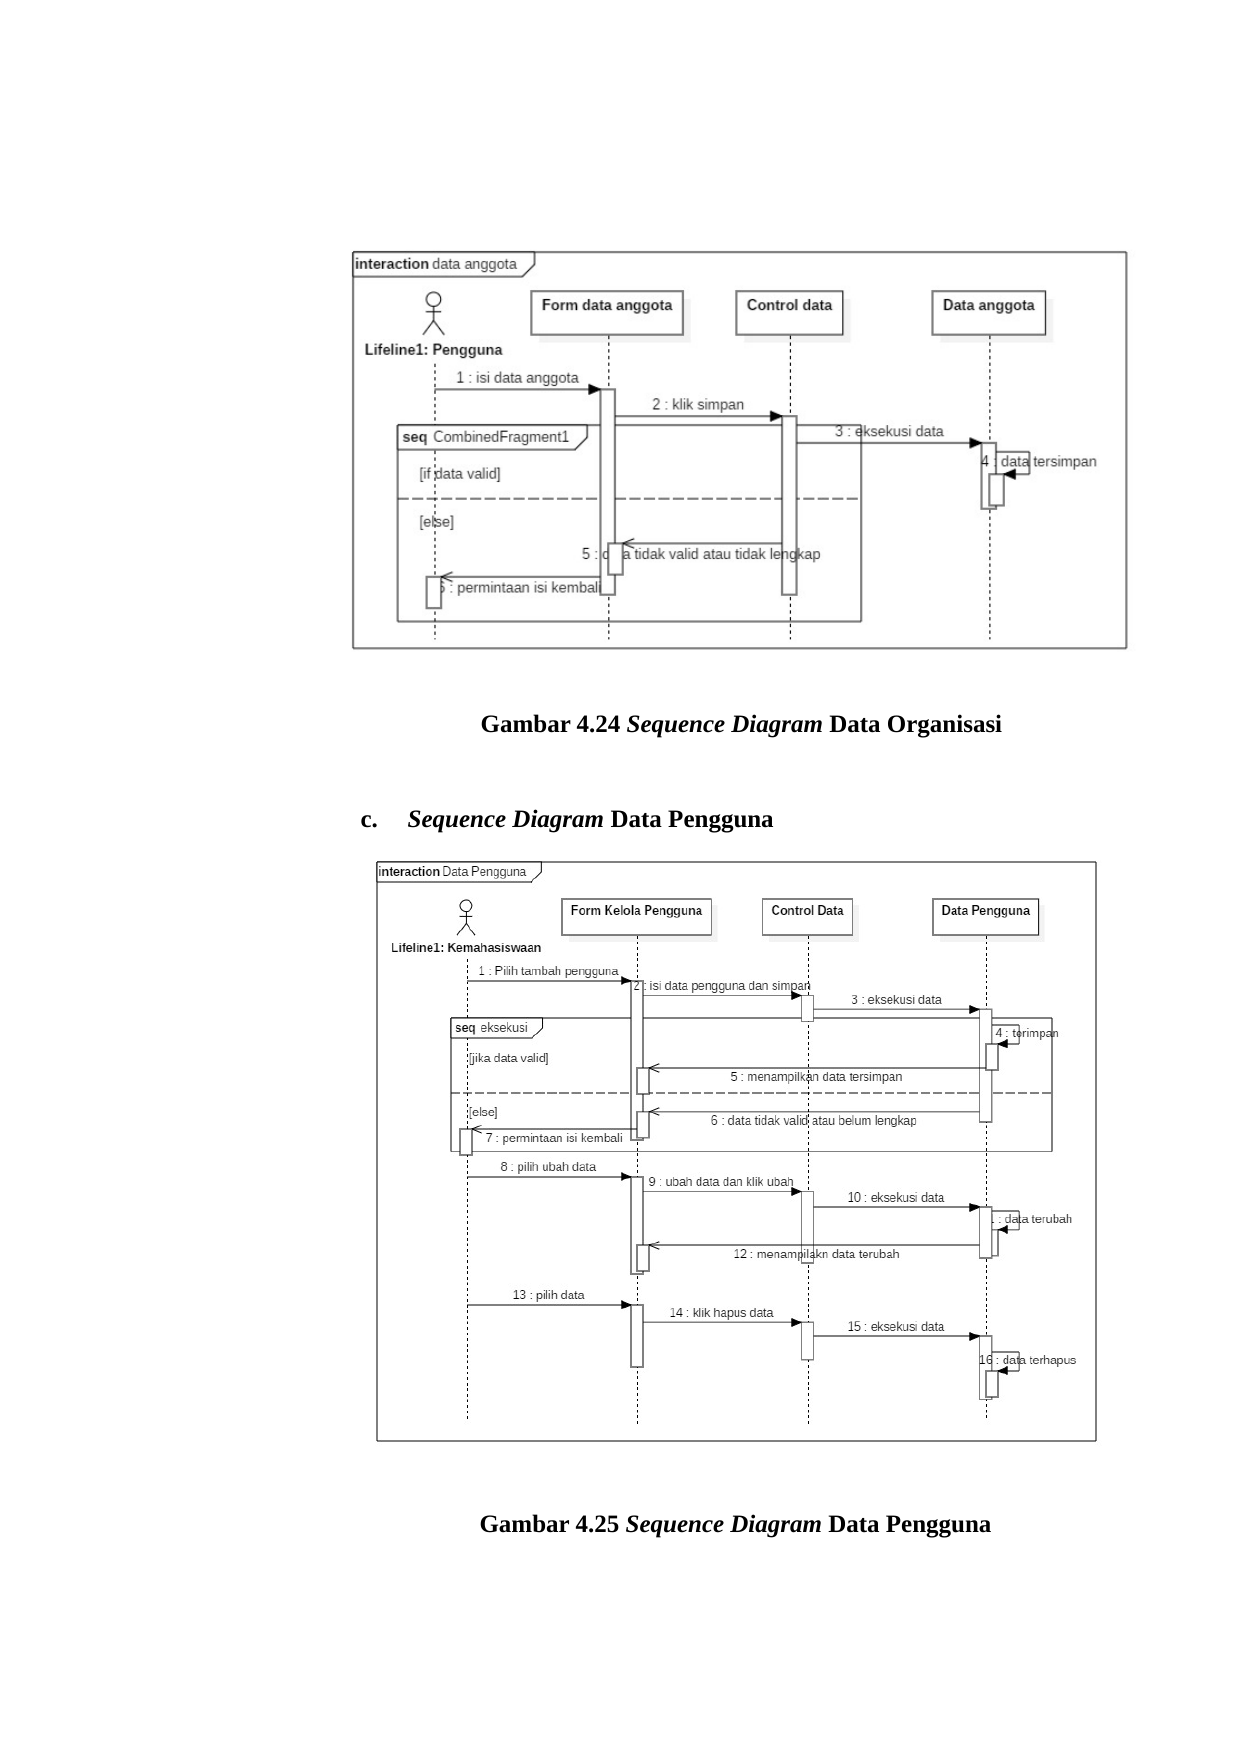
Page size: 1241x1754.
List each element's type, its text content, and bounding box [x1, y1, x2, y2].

list Sequence Diagram Data Pengguna [360, 804, 1063, 833]
table_header [417, 847, 1062, 852]
table_header [417, 1463, 1062, 1497]
table_header [417, 663, 1062, 697]
text Gambar 4.25 Sequence Diagram Data Pengguna [407, 1509, 1063, 1538]
table_header [417, 236, 1062, 242]
picture [342, 242, 1138, 663]
picture [367, 852, 1113, 1463]
text Gambar 4.24 Sequence Diagram Data Organisasi [419, 709, 1063, 738]
